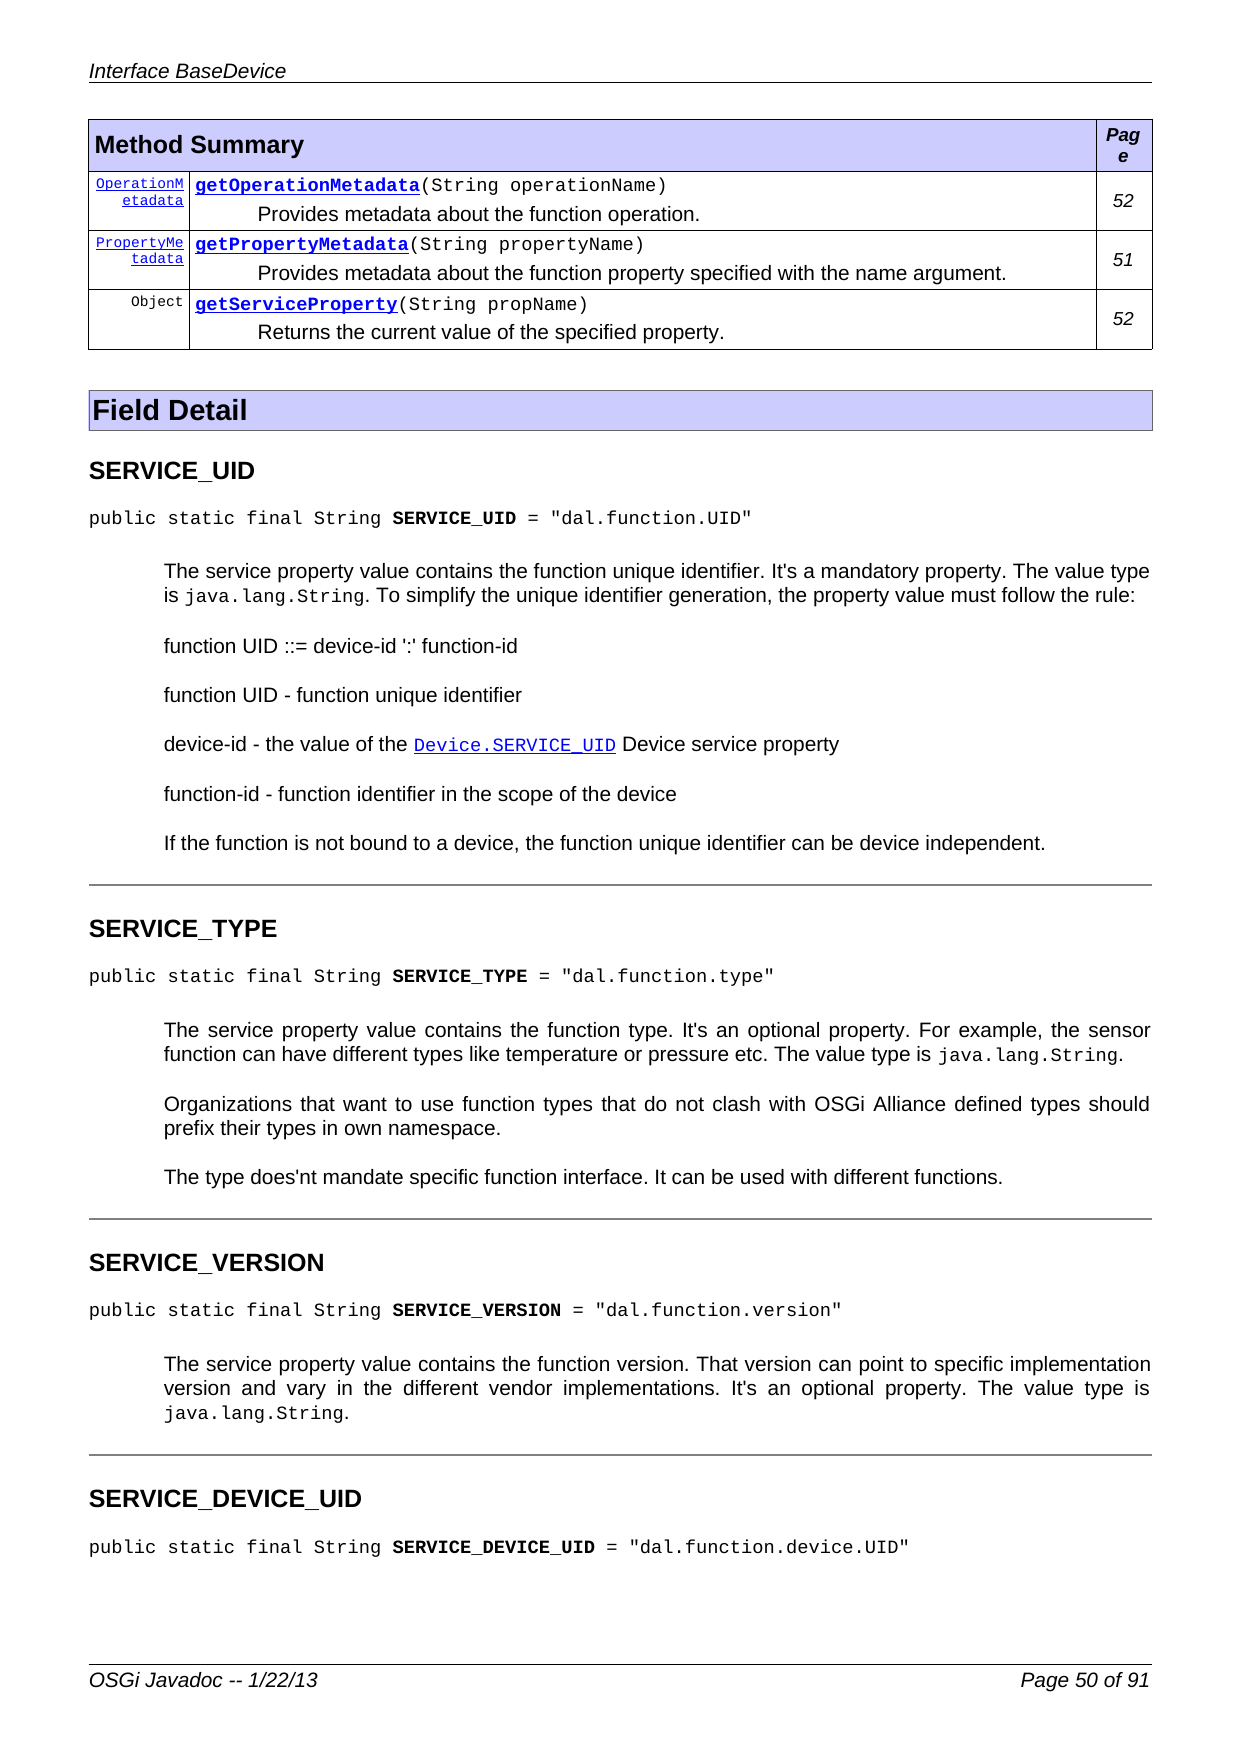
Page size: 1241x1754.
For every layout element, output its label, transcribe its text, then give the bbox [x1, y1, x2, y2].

table_cell 52 [1097, 172, 1152, 230]
subtitle Field Detail [90, 391, 1152, 430]
subtitle SERVICE_UID [88, 456, 1152, 485]
table_header Page [1097, 120, 1152, 171]
table_cell 52 [1097, 290, 1152, 348]
text function UID - function unique identifier [163, 682, 1152, 706]
text Organizations that want to use function types that do not clash with OSGi Alliance defined types should prefix their types in own namespace. [163, 1092, 1152, 1140]
table_cell getPropertyMetadata(String propertyName) Provides metadata about the function property specified with the name argument. [190, 231, 1096, 289]
table_cell PropertyMetadata [89, 231, 189, 289]
text The service property value contains the function version. That version can point to specific implementation version and vary in the different vendor implementations. It's an optional property. The value type is java.lang.String. [163, 1352, 1152, 1425]
text public static final String SERVICE_TYPE = "dal.function.type" [88, 967, 1152, 988]
text device-id - the value of the Device.SERVICE_UID Device service property [163, 731, 1152, 757]
text function-id - function identifier in the scope of the device [163, 782, 1152, 806]
text public static final String SERVICE_UID = "dal.function.UID" [88, 509, 1152, 530]
table_cell Object [89, 290, 189, 348]
table_header Method Summary [89, 120, 1096, 171]
subtitle SERVICE_TYPE [88, 914, 1152, 943]
subtitle SERVICE_VERSION [88, 1248, 1152, 1277]
text public static final String SERVICE_DEVICE_UID = "dal.function.device.UID" [88, 1537, 1152, 1559]
subtitle SERVICE_DEVICE_UID [88, 1484, 1152, 1513]
text function UID ::= device-id ':' function-id [163, 633, 1152, 657]
table_cell OperationMetadata [89, 172, 189, 230]
text The type does'nt mandate specific function interface. It can be used with different functions. [163, 1165, 1152, 1189]
table_cell getServiceProperty(String propName) Returns the current value of the specified property. [190, 290, 1096, 348]
text The service property value contains the function unique identifier. It's a mandatory property. The value type is java.lang.String. To simplify the unique identifier generation, the property value must follow the rule: [163, 559, 1152, 608]
text If the function is not bound to a device, the function unique identifier can be device independent. [163, 831, 1152, 854]
text The service property value contains the function type. It's an optional property. For example, the sensor function can have different types like temperature or pressure etc. The value type is java.lang.String. [163, 1018, 1152, 1067]
text public static final String SERVICE_VERSION = "dal.function.version" [88, 1301, 1152, 1322]
table_cell getOperationMetadata(String operationName) Provides metadata about the function operation. [190, 172, 1096, 230]
table_cell 51 [1097, 231, 1152, 289]
